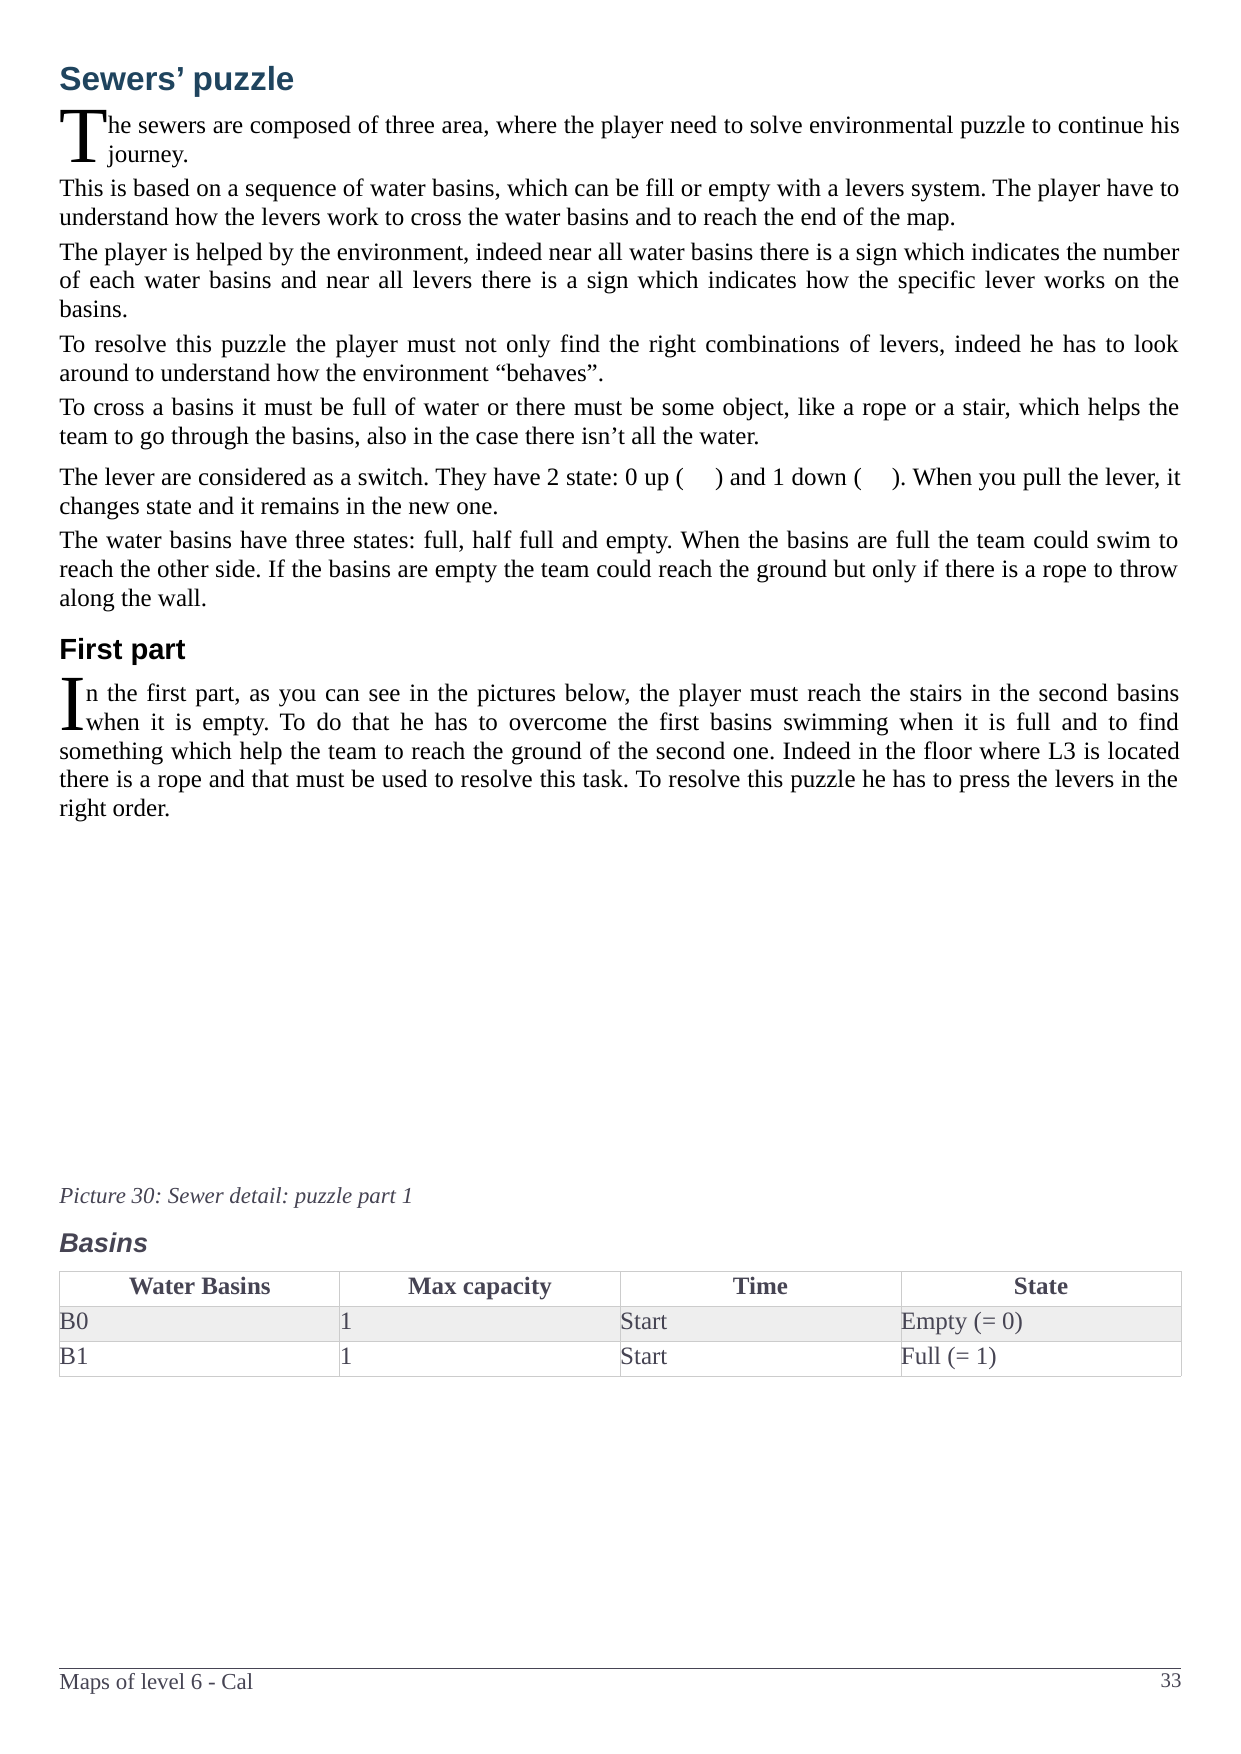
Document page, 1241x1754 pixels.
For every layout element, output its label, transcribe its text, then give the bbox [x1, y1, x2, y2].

text This is based on a sequence of water basins, which can be fill or empty with a levers system. The player have to understand how the levers work to cross the water basins and to reach the end of the map. [59, 173, 1181, 231]
text To cross a basins it must be full of water or there must be some object, like a rope or a stair, which helps the team to go through the basins, also in the case there isn’t all the water. [59, 392, 1181, 450]
table_header Water Basins [60, 1272, 339, 1306]
subtitle Sewers’ puzzle [59, 59, 1181, 97]
text The player is helped by the environment, indeed near all water basins there is a sign which indicates the number of each water basins and near all levers there is a sign which indicates how the specific lever works on the basins. [59, 237, 1181, 323]
subtitle First part [59, 632, 1181, 666]
subtitle Basins [59, 1227, 1181, 1259]
table_cell 1 [340, 1342, 620, 1376]
text In the first part, as you can see in the pictures below, the player must reach the stairs in the second basins when it is empty. To do that he has to overcome the first basins swimming when it is full and to find something which help the team to reach the ground of the second one. Indeed in the floor where L3 is located there is a rope and that must be used to resolve this task. To resolve this puzzle he has to press the levers in the right order. [59, 678, 1181, 822]
table_cell B0 [60, 1307, 339, 1341]
table_cell 1 [340, 1307, 620, 1341]
text The lever are considered as a switch. They have 2 state: 0 up () and 1 down (). When you pull the lever, it changes state and it remains in the new one. [59, 456, 1181, 519]
table_header Time [621, 1272, 901, 1306]
text The sewers are composed of three area, where the player need to solve environmental puzzle to continue his journey. [59, 110, 1181, 167]
table_cell Start [621, 1342, 901, 1376]
text To resolve this puzzle the player must not only find the right combinations of levers, indeed he has to look around to understand how the environment “behaves”. [59, 329, 1181, 386]
table_cell Empty (= 0) [902, 1307, 1181, 1341]
table_cell B1 [60, 1342, 339, 1376]
text The water basins have three states: full, half full and empty. When the basins are full the team could swim to reach the other side. If the basins are empty the team could reach the ground but only if there is a rope to throw along the wall. [59, 525, 1181, 612]
table_cell Full (= 1) [902, 1342, 1181, 1376]
table_header Max capacity [340, 1272, 620, 1306]
table_header State [902, 1272, 1181, 1306]
text Picture 30: Sewer detail: puzzle part 1 [59, 840, 1181, 1209]
table_cell Start [621, 1307, 901, 1341]
